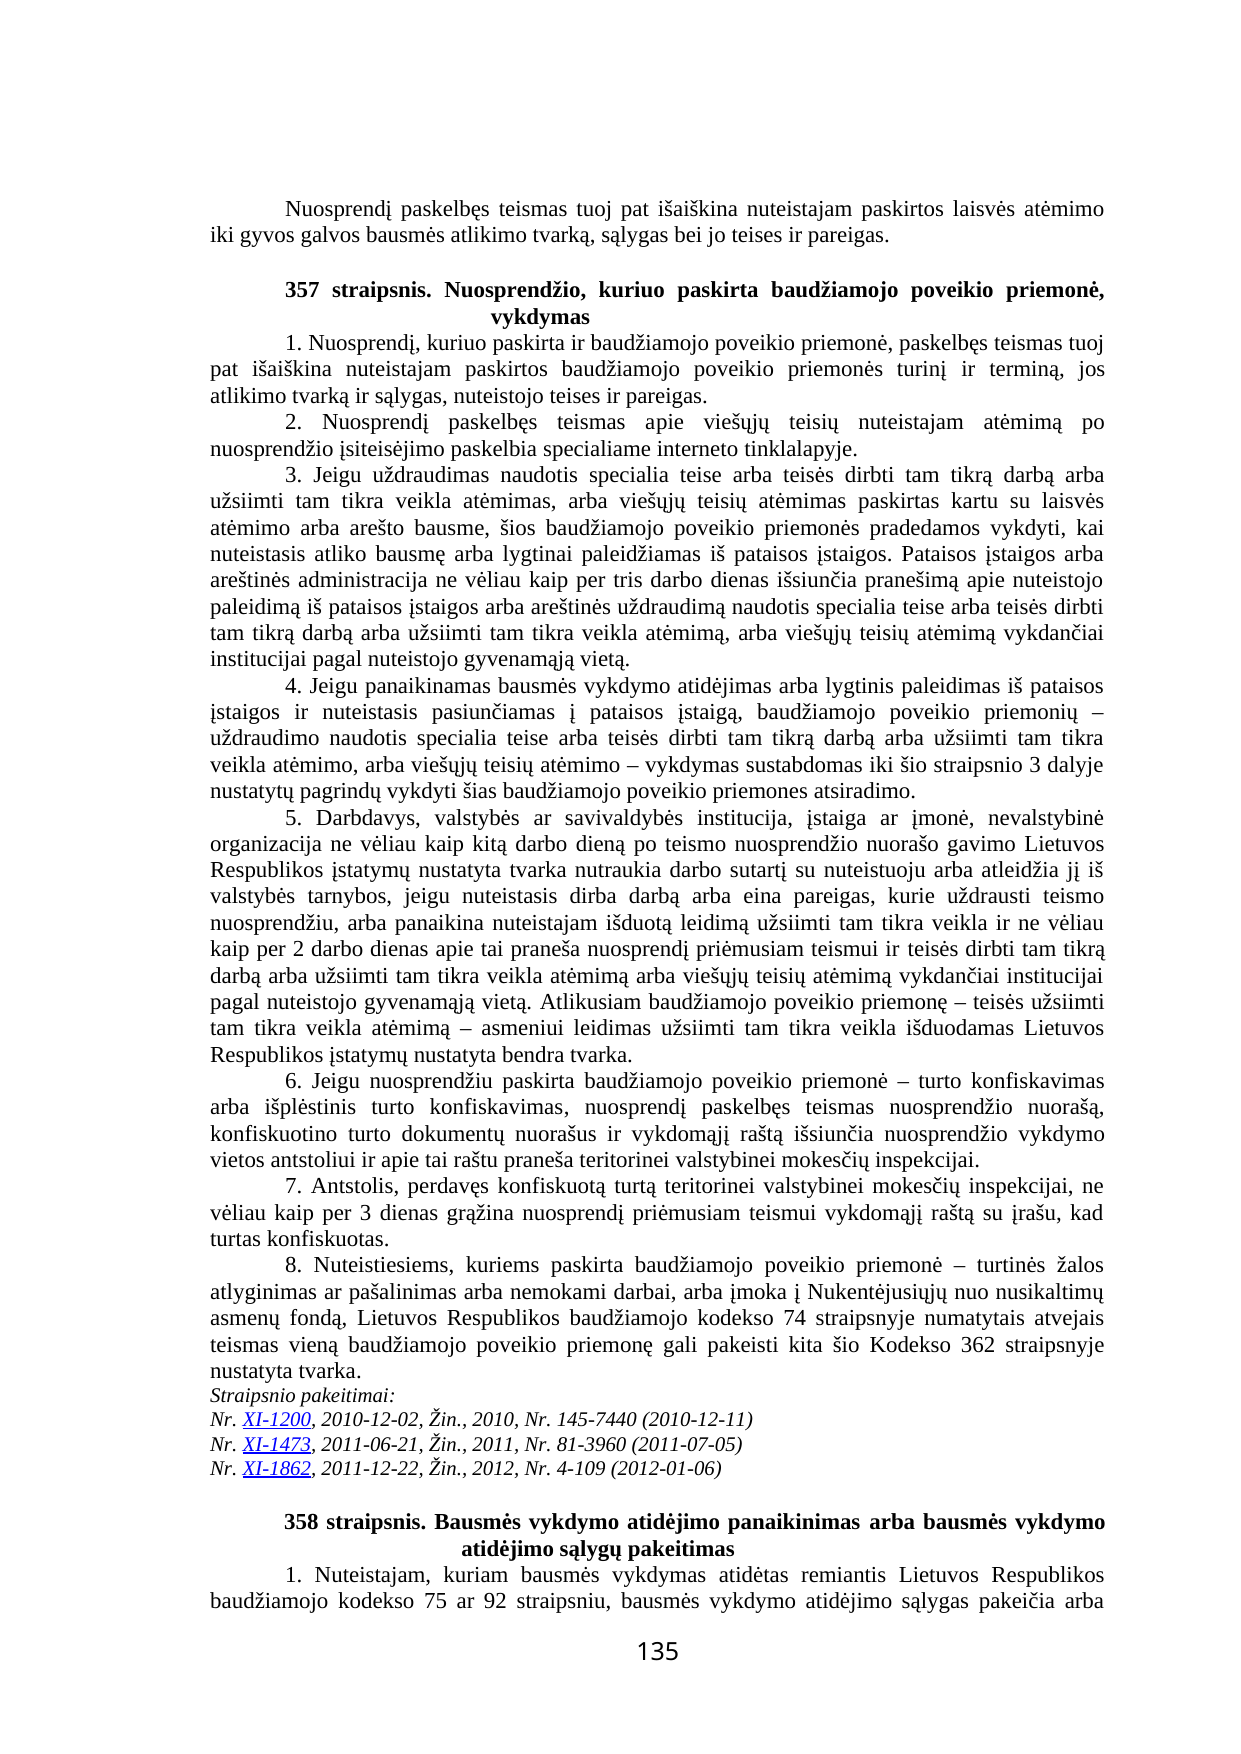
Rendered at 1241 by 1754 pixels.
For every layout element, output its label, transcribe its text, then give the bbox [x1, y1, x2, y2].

text 1. Nuosprendį, kuriuo paskirta ir baudžiamojo poveikio priemonė, paskelbęs teismas tuoj pat išaiškina nuteistajam paskirtos baudžiamojo poveikio priemonės turinį ir terminą, jos atlikimo tvarką ir sąlygas, nuteistojo teises ir pareigas. [210, 329, 1106, 408]
text Nr. XI-1200, 2010-12-02, Žin., 2010, Nr. 145-7440 (2010-12-11) [210, 1407, 1106, 1431]
text 2. Nuosprendį paskelbęs teismas apie viešųjų teisių nuteistajam atėmimą po nuosprendžio įsiteisėjimo paskelbia specialiame interneto tinklalapyje. [210, 408, 1106, 461]
text 6. Jeigu nuosprendžiu paskirta baudžiamojo poveikio priemonė – turto konfiskavimas arba išplėstinis turto konfiskavimas, nuosprendį paskelbęs teismas nuosprendžio nuorašą, konfiskuotino turto dokumentų nuorašus ir vykdomąjį raštą išsiunčia nuosprendžio vykdymo vietos antstoliui ir apie tai raštu praneša teritorinei valstybinei mokesčių inspekcijai. [210, 1067, 1106, 1172]
text Nuosprendį paskelbęs teismas tuoj pat išaiškina nuteistajam paskirtos laisvės atėmimo iki gyvos galvos bausmės atlikimo tvarką, sąlygas bei jo teises ir pareigas. [210, 195, 1106, 248]
text Nr. XI-1862, 2011-12-22, Žin., 2012, Nr. 4-109 (2012-01-06) [210, 1456, 1106, 1479]
text 3. Jeigu uždraudimas naudotis specialia teise arba teisės dirbti tam tikrą darbą arba užsiimti tam tikra veikla atėmimas, arba viešųjų teisių atėmimas paskirtas kartu su laisvės atėmimo arba arešto bausme, šios baudžiamojo poveikio priemonės pradedamos vykdyti, kai nuteistasis atliko bausmę arba lygtinai paleidžiamas iš pataisos įstaigos. Pataisos įstaigos arba areštinės administracija ne vėliau kaip per tris darbo dienas išsiunčia pranešimą apie nuteistojo paleidimą iš pataisos įstaigos arba areštinės uždraudimą naudotis specialia teise arba teisės dirbti tam tikrą darbą arba užsiimti tam tikra veikla atėmimą, arba viešųjų teisių atėmimą vykdančiai institucijai pagal nuteistojo gyvenamąją vietą. [210, 461, 1106, 672]
text 4. Jeigu panaikinamas bausmės vykdymo atidėjimas arba lygtinis paleidimas iš pataisos įstaigos ir nuteistasis pasiunčiamas į pataisos įstaigą, baudžiamojo poveikio priemonių – uždraudimo naudotis specialia teise arba teisės dirbti tam tikrą darbą arba užsiimti tam tikra veikla atėmimo, arba viešųjų teisių atėmimo – vykdymas sustabdomas iki šio straipsnio 3 dalyje nustatytų pagrindų vykdyti šias baudžiamojo poveikio priemones atsiradimo. [210, 672, 1106, 803]
text 5. Darbdavys, valstybės ar savivaldybės institucija, įstaiga ar įmonė, nevalstybinė organizacija ne vėliau kaip kitą darbo dieną po teismo nuosprendžio nuorašo gavimo Lietuvos Respublikos įstatymų nustatyta tvarka nutraukia darbo sutartį su nuteistuoju arba atleidžia jį iš valstybės tarnybos, jeigu nuteistasis dirba darbą arba eina pareigas, kurie uždrausti teismo nuosprendžiu, arba panaikina nuteistajam išduotą leidimą užsiimti tam tikra veikla ir ne vėliau kaip per 2 darbo dienas apie tai praneša nuosprendį priėmusiam teismui ir teisės dirbti tam tikrą darbą arba užsiimti tam tikra veikla atėmimą arba viešųjų teisių atėmimą vykdančiai institucijai pagal nuteistojo gyvenamąją vietą. Atlikusiam baudžiamojo poveikio priemonę – teisės užsiimti tam tikra veikla atėmimą – asmeniui leidimas užsiimti tam tikra veikla išduodamas Lietuvos Respublikos įstatymų nustatyta bendra tvarka. [210, 803, 1106, 1067]
text 1. Nuteistajam, kuriam bausmės vykdymas atidėtas remiantis Lietuvos Respublikos baudžiamojo kodekso 75 ar 92 straipsniu, bausmės vykdymo atidėjimo sąlygas pakeičia arba [210, 1561, 1106, 1614]
text 7. Antstolis, perdavęs konfiskuotą turtą teritorinei valstybinei mokesčių inspekcijai, ne vėliau kaip per 3 dienas grąžina nuosprendį priėmusiam teismui vykdomąjį raštą su įrašu, kad turtas konfiskuotas. [210, 1172, 1106, 1252]
text Nr. XI-1473, 2011-06-21, Žin., 2011, Nr. 81-3960 (2011-07-05) [210, 1431, 1106, 1456]
text 357 straipsnis. Nuosprendžio, kuriuo paskirta baudžiamojo poveikio priemonė, vykdymas [285, 276, 1106, 329]
text Straipsnio pakeitimai: [210, 1383, 1106, 1407]
text 358 straipsnis. Bausmės vykdymo atidėjimo panaikinimas arba bausmės vykdymo atidėjimo sąlygų pakeitimas [284, 1508, 1106, 1561]
text 8. Nuteistiesiems, kuriems paskirta baudžiamojo poveikio priemonė – turtinės žalos atlyginimas ar pašalinimas arba nemokami darbai, arba įmoka į Nukentėjusiųjų nuo nusikaltimų asmenų fondą, Lietuvos Respublikos baudžiamojo kodekso 74 straipsnyje numatytais atvejais teismas vieną baudžiamojo poveikio priemonę gali pakeisti kita šio Kodekso 362 straipsnyje nustatyta tvarka. [210, 1252, 1106, 1383]
